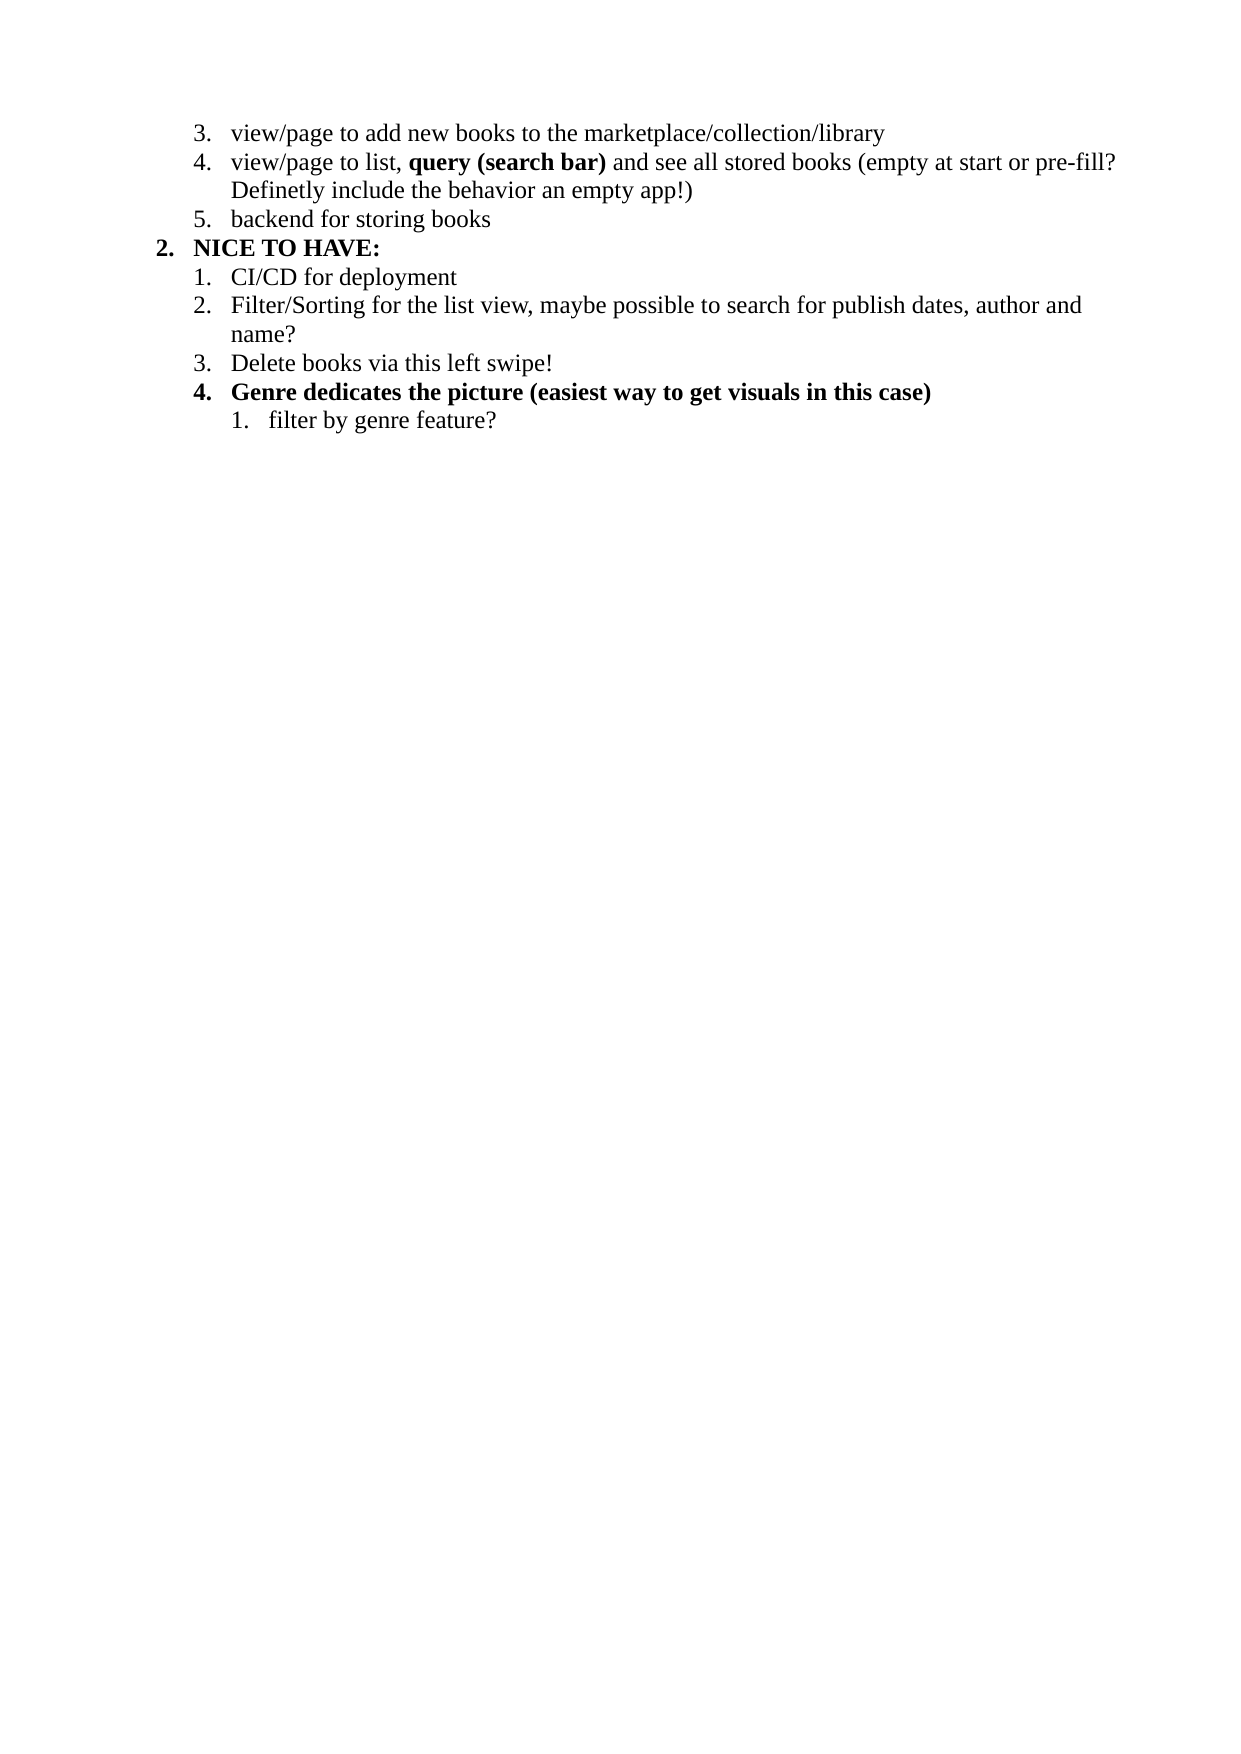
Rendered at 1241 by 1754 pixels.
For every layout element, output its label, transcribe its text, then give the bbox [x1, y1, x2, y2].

list Delete books via this left swipe! [193, 348, 1122, 377]
list Genre dedicates the picture (easiest way to get visuals in this case) [193, 377, 1122, 406]
list backend for storing books [193, 204, 1122, 233]
list filter by genre feature? [231, 406, 1122, 434]
list NICE TO HAVE: [156, 233, 1122, 262]
list view/page to add new books to the marketplace/collection/library [193, 118, 1122, 147]
list Filter/Sorting for the list view, maybe possible to search for publish dates, author and name? [193, 291, 1122, 348]
list CI/CD for deployment [193, 262, 1122, 291]
list view/page to list, query (search bar) and see all stored books (empty at start or pre-fill? Definetly include the behavior an empty app!) [193, 147, 1122, 204]
